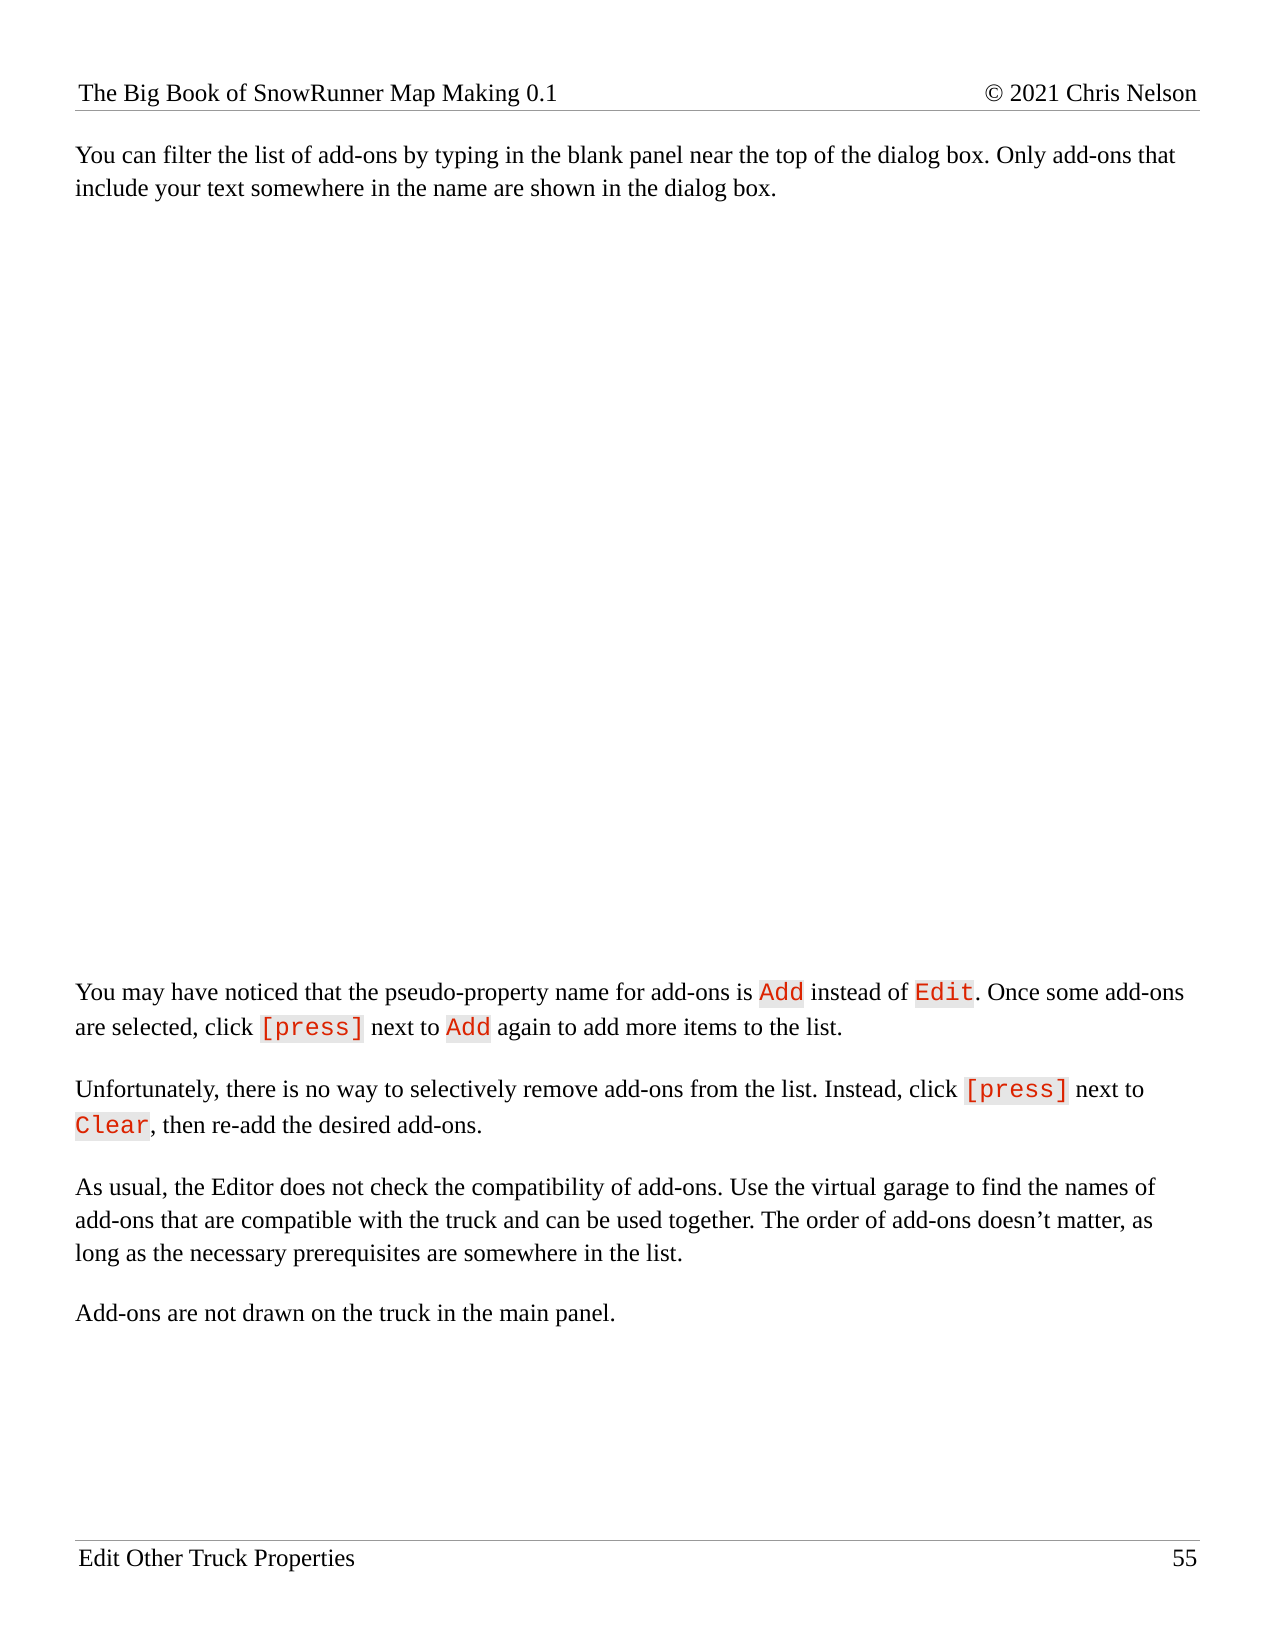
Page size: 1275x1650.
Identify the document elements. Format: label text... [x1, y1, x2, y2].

text You may have noticed that the pseudo-property name for add-ons is Add instead of Edit. Once some add-ons are selected, click [press] next to Add again to add more items to the list. [75, 977, 1200, 1043]
text You can filter the list of add-ons by typing in the blank panel near the top of the dialog box. Only add-ons that include your text somewhere in the name are shown in the dialog box. [75, 140, 1200, 202]
text Unfortunately, there is no way to selectively remove add-ons from the list. Instead, click [press] next to Clear, then re-add the desired add-ons. [75, 1074, 1200, 1141]
text Add-ons are not drawn on the truck in the main panel. [75, 1298, 1200, 1327]
text As usual, the Editor does not check the compatibility of add-ons. Use the virtual garage to find the names of add-ons that are compatible with the truck and can be used together. The order of add-ons doesn’t matter, as long as the necessary prerequisites are somewhere in the list. [75, 1172, 1200, 1267]
